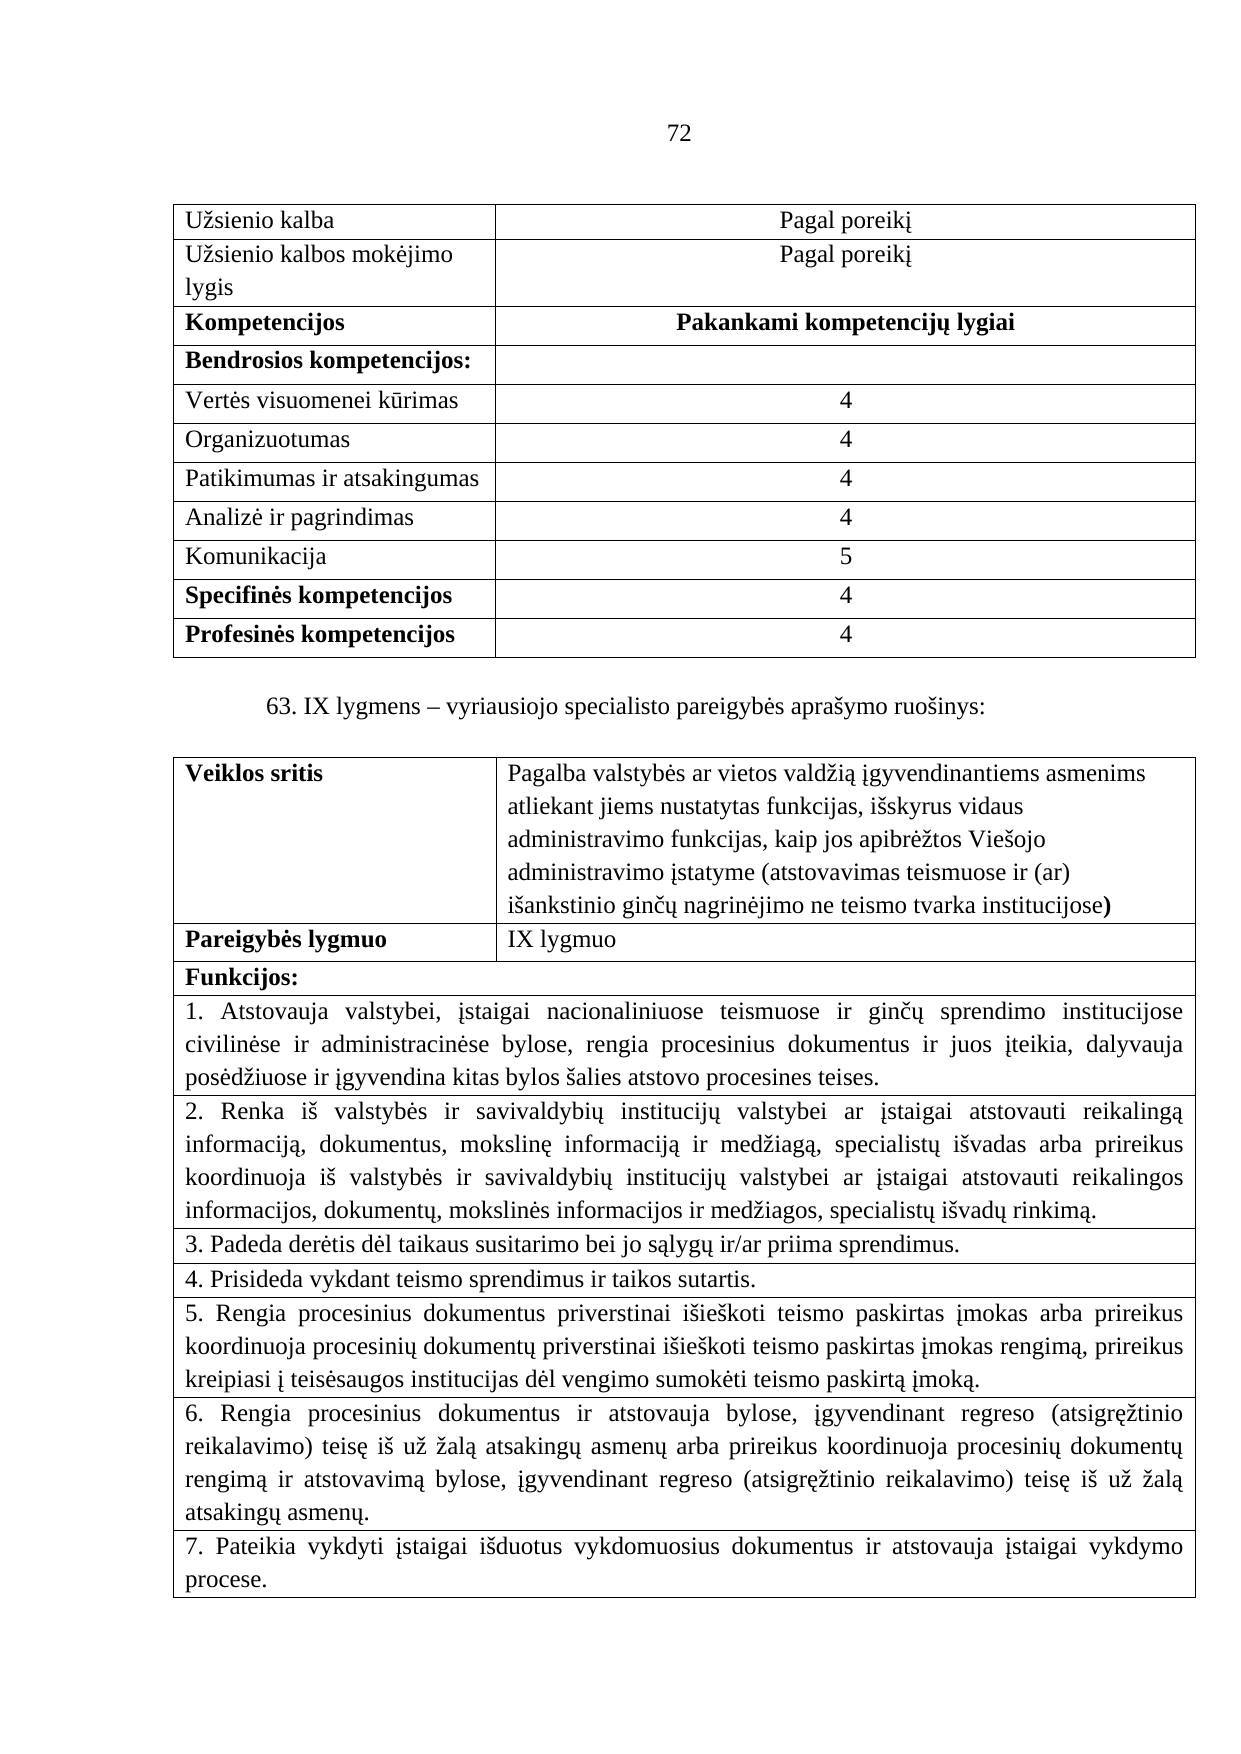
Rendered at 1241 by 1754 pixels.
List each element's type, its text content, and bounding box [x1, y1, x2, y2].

table_cell 4 [496, 424, 1195, 462]
table_cell 4 [496, 580, 1195, 618]
table_cell Komunikacija [174, 541, 495, 579]
table_cell 4 [496, 463, 1195, 501]
table_cell Pagal poreikį [496, 240, 1195, 306]
table_cell 4 [496, 619, 1195, 657]
table_cell Pareigybės lygmuo [174, 924, 496, 961]
table_cell Užsienio kalba [174, 205, 495, 238]
table_cell Funkcijos: [174, 962, 1195, 995]
table_cell Užsienio kalbos mokėjimo lygis [174, 240, 495, 306]
table_cell Pagal poreikį [496, 205, 1195, 238]
table_cell Profesinės kompetencijos [174, 619, 495, 657]
table_cell 4 [496, 385, 1195, 423]
table_cell 3. Padeda derėtis dėl taikaus susitarimo bei jo sąlygų ir/ar priima sprendimus. [174, 1229, 1195, 1263]
table_cell 2. Renka iš valstybės ir savivaldybių institucijų valstybei ar įstaigai atstovauti reikalingą informaciją, dokumentus, mokslinę informaciją ir medžiagą, specialistų išvadas arba prireikus koordinuoja iš valstybės ir savivaldybių institucijų valstybei ar įstaigai atstovauti reikalingos informacijos, dokumentų, mokslinės informacijos ir medžiagos, specialistų išvadų rinkimą. [174, 1096, 1195, 1228]
table_cell 1. Atstovauja valstybei, įstaigai nacionaliniuose teismuose ir ginčų sprendimo institucijose civilinėse ir administracinėse bylose, rengia procesinius dokumentus ir juos įteikia, dalyvauja posėdžiuose ir įgyvendina kitas bylos šalies atstovo procesines teises. [174, 996, 1195, 1095]
table_cell 4. Prisideda vykdant teismo sprendimus ir taikos sutartis. [174, 1264, 1195, 1297]
table_cell Pakankami kompetencijų lygiai [496, 307, 1195, 344]
table_cell Patikimumas ir atsakingumas [174, 463, 495, 501]
table_cell 7. Pateikia vykdyti įstaigai išduotus vykdomuosius dokumentus ir atstovauja įstaigai vykdymo procese. [174, 1531, 1195, 1597]
table_cell IX lygmuo [497, 924, 1195, 961]
table_cell Organizuotumas [174, 424, 495, 462]
table_cell 6. Rengia procesinius dokumentus ir atstovauja bylose, įgyvendinant regreso (atsigręžtinio reikalavimo) teisę iš už žalą atsakingų asmenų arba prireikus koordinuoja procesinių dokumentų rengimą ir atstovavimą bylose, įgyvendinant regreso (atsigręžtinio reikalavimo) teisę iš už žalą atsakingų asmenų. [174, 1398, 1195, 1530]
table_header Pagalba valstybės ar vietos valdžią įgyvendinantiems asmenims atliekant jiems nustatytas funkcijas, išskyrus vidaus administravimo funkcijas, kaip jos apibrėžtos Viešojo administravimo įstatyme (atstovavimas teismuose ir (ar) išankstinio ginčų nagrinėjimo ne teismo tvarka institucijose) [497, 758, 1195, 923]
table_cell Kompetencijos [174, 307, 495, 344]
table_cell Specifinės kompetencijos [174, 580, 495, 618]
text 63. IX lygmens – vyriausiojo specialisto pareigybės aprašymo ruošinys: [177, 691, 1181, 720]
table_cell Analizė ir pagrindimas [174, 502, 495, 540]
table_cell Bendrosios kompetencijos: [174, 346, 495, 384]
table_header Veiklos sritis [174, 758, 496, 923]
table_cell [496, 346, 1195, 384]
table_cell 5 [496, 541, 1195, 579]
table_cell 4 [496, 502, 1195, 540]
table_cell Vertės visuomenei kūrimas [174, 385, 495, 423]
table_cell 5. Rengia procesinius dokumentus priverstinai išieškoti teismo paskirtas įmokas arba prireikus koordinuoja procesinių dokumentų priverstinai išieškoti teismo paskirtas įmokas rengimą, prireikus kreipiasi į teisėsaugos institucijas dėl vengimo sumokėti teismo paskirtą įmoką. [174, 1298, 1195, 1397]
